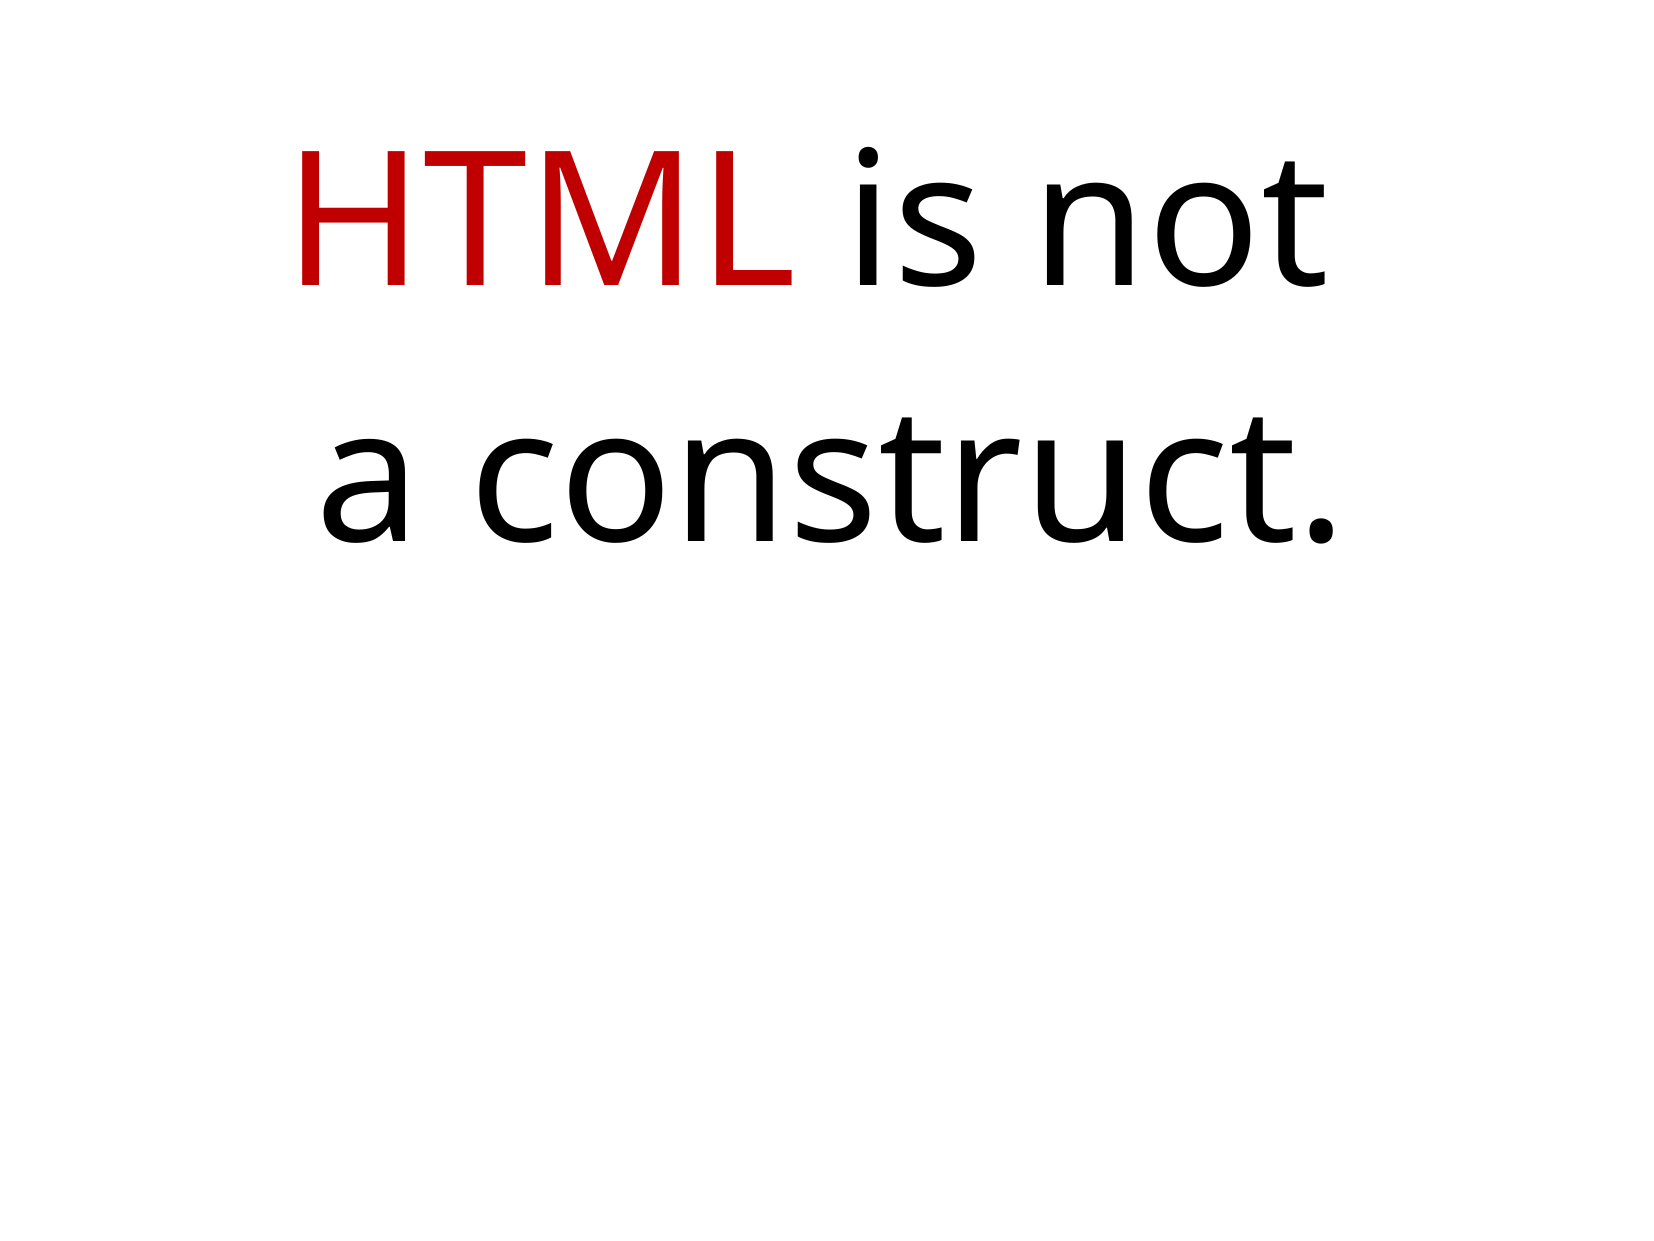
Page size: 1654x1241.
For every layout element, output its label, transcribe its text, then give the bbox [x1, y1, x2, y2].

text_box HTML is not a construct. [329, 77, 1334, 521]
